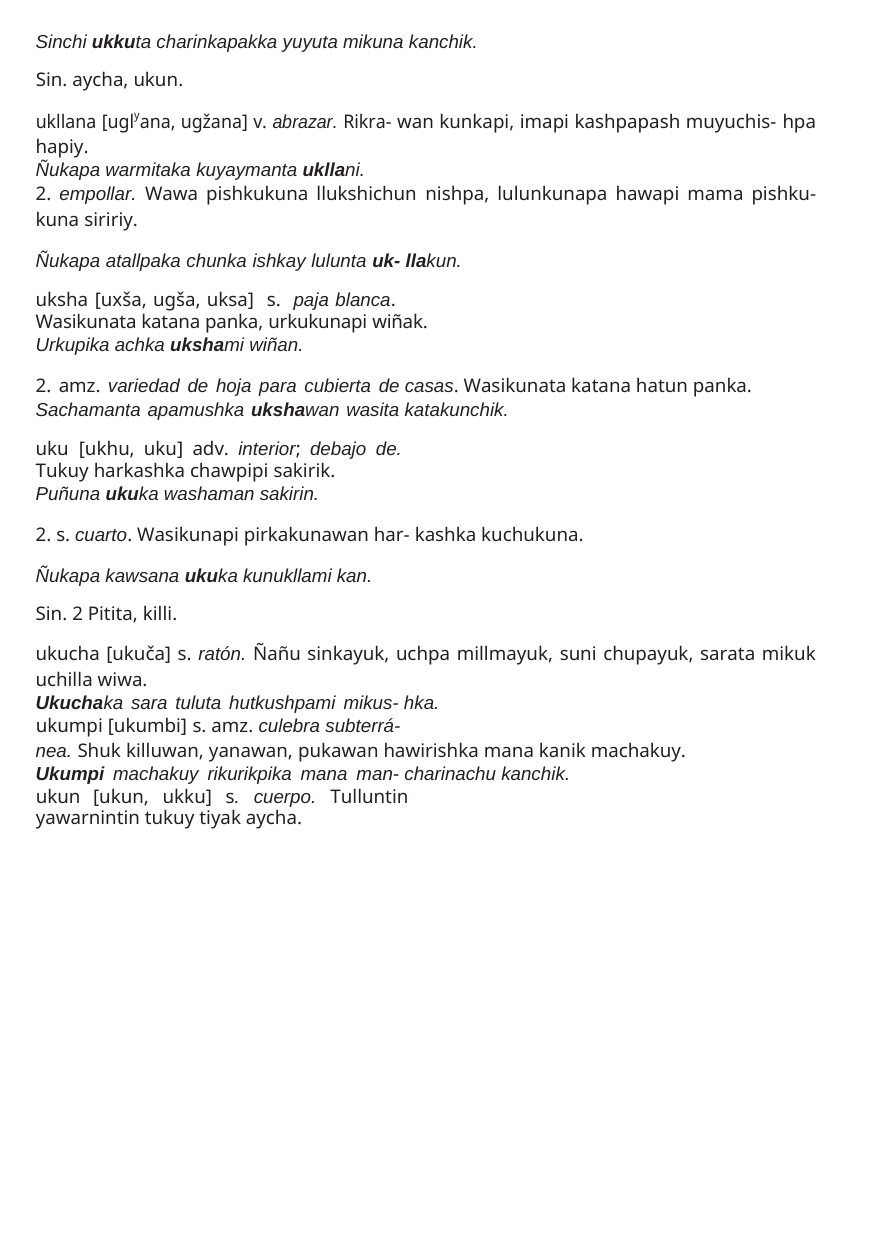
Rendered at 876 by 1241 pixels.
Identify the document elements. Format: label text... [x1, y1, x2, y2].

text uku [ukhu, uku] adv. interior; debajo de. [35, 437, 856, 460]
text yawarnintin tukuy tiyak aycha. [36, 808, 856, 829]
text Puñuna ukuka washaman sakirin. [35, 482, 856, 504]
text uksha [uxša, ugša, uksa] s. paja blanca. [35, 288, 856, 311]
text Wasikunata katana panka, urkukunapi wiñak. [35, 311, 856, 332]
text ukun [ukun, ukku] s. cuerpo. Tulluntin [36, 785, 856, 808]
text 2. s. cuarto. Wasikunapi pirkakunawan har- kashka kuchukuna. [35, 522, 816, 547]
text nea. Shuk killuwan, yanawan, pukawan hawirishka mana kanik machakuy. [35, 737, 816, 762]
text Urkupika achka ukshami wiñan. [35, 333, 856, 355]
text Ñukapa atallpaka chunka ishkay lulunta uk- llakun. [35, 249, 856, 271]
text ukumpi [ukumbi] s. amz. culebra subterrá- [36, 714, 856, 737]
text Ukuchaka sara tuluta hutkushpami mikus- hka. [35, 692, 840, 713]
text ukucha [ukuča] s. ratón. Ñañu sinkayuk, uchpa millmayuk, suni chupayuk, sarata mikuk uchilla wiwa. [35, 641, 816, 692]
text Tukuy harkashka chawpipi sakirik. [35, 460, 856, 482]
text Sinchi ukkuta charinkapakka yuyuta mikuna kanchik. [35, 31, 856, 53]
text ukllana [uglyana, ugžana] v. abrazar. Rikra- wan kunkapi, imapi kashpapash muyuchis- hpa hapiy. [35, 107, 816, 159]
text Ñukapa kawsana ukuka kunukllami kan. [35, 564, 856, 586]
text 2. amz. variedad de hoja para cubierta de casas. Wasikunata katana hatun panka. Sachamanta apamushka ukshawan wasita katakunchik. [35, 373, 856, 420]
text Sin. aycha, ukun. [36, 70, 856, 91]
text 2. empollar. Wawa pishkukuna llukshichun nishpa, lulunkunapa hawapi mama pishku- kuna siririy. [35, 181, 816, 232]
text Ñukapa warmitaka kuyaymanta ukllani. [35, 159, 856, 181]
text Sin. 2 Pitita, killi. [35, 603, 856, 624]
text Ukumpi machakuy rikurikpika mana man- charinachu kanchik. [35, 763, 856, 784]
